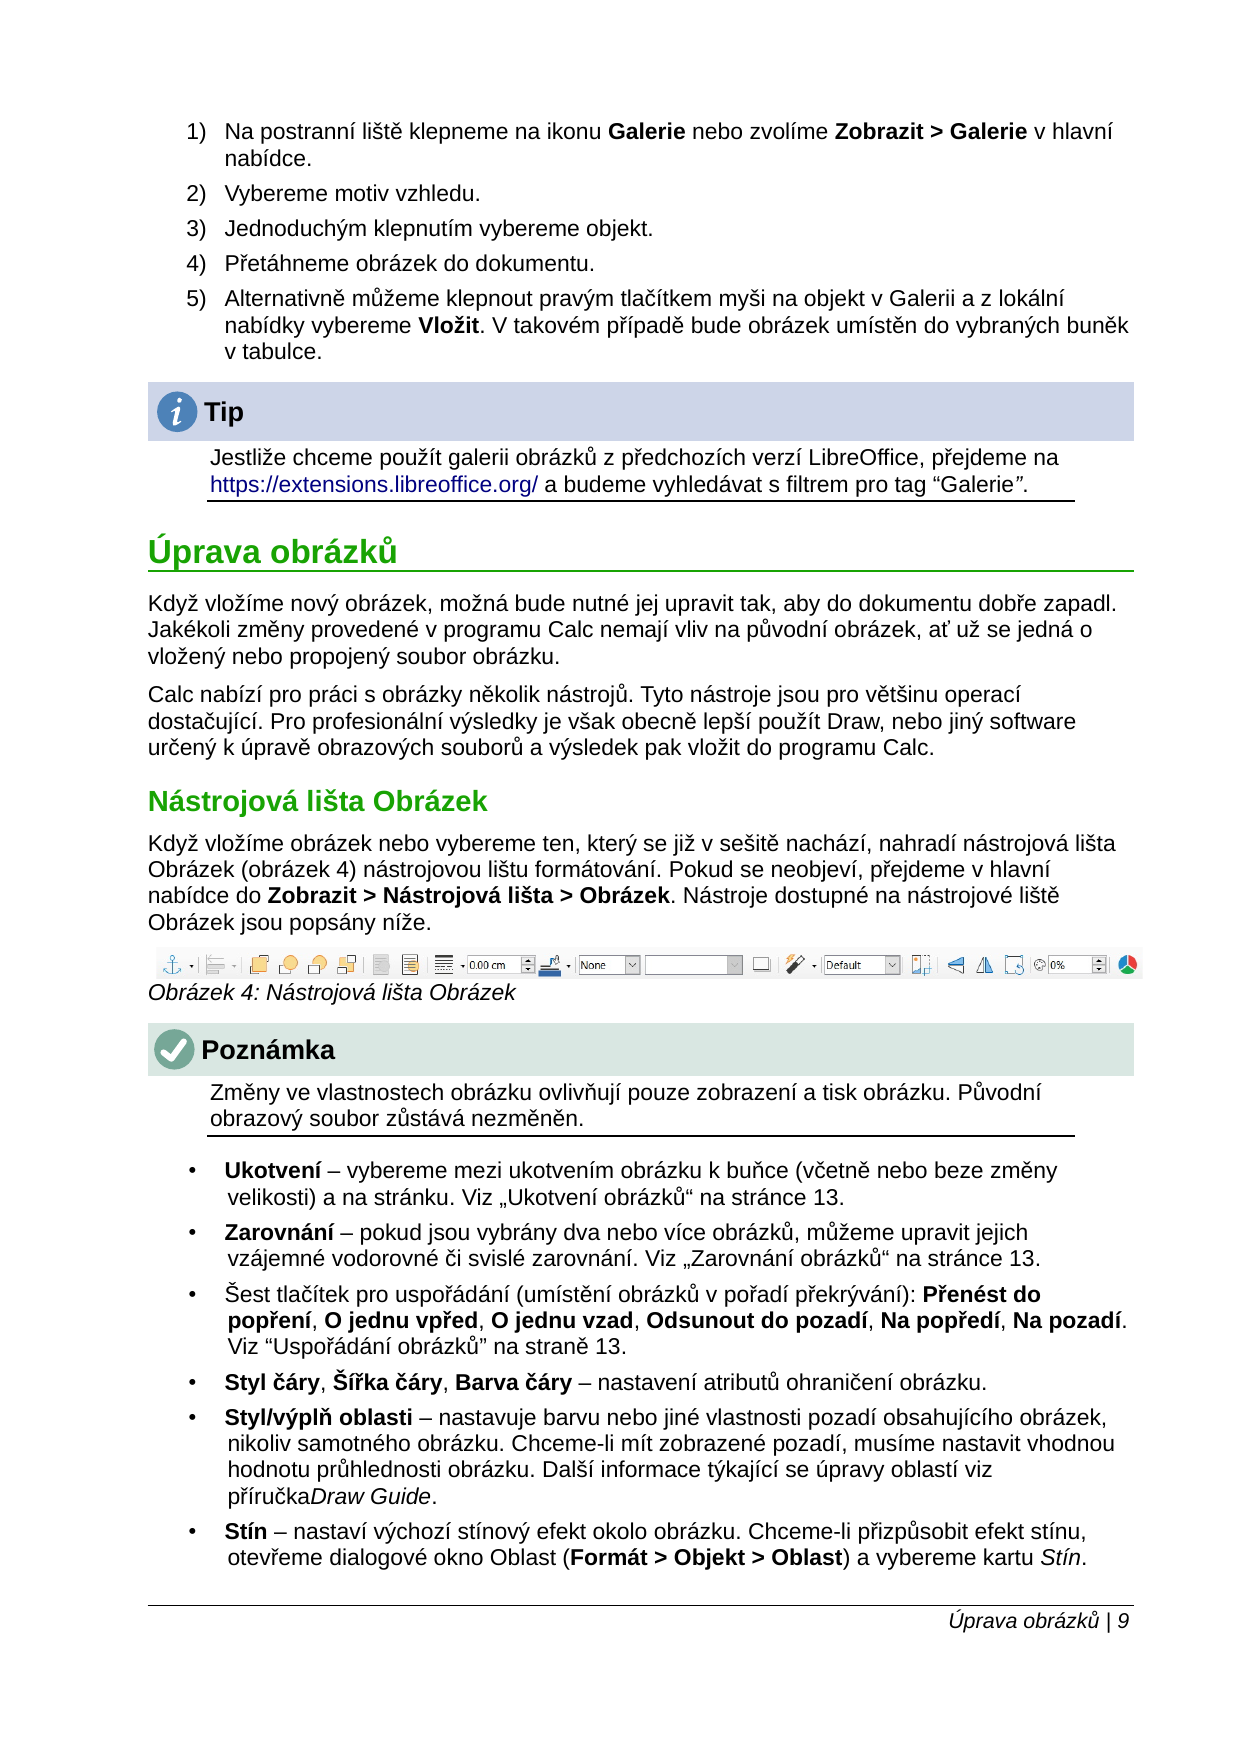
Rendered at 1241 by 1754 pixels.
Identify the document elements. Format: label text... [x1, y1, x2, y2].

list Styl/výplň oblasti – nastavuje barvu nebo jiné vlastnosti pozadí obsahujícího obrázek, nikoliv samotného obrázku. Chceme-li mít zobrazené pozadí, musíme nastavit vhodnou hodnotu průhlednosti obrázku. Další informace týkající se úpravy oblastí viz příručkaDraw Guide. [185, 1401, 1134, 1509]
text Změny ve vlastnostech obrázku ovlivňují pouze zobrazení a tisk obrázku. Původní obrazový soubor zůstává nezměněn. [207, 1076, 1075, 1135]
text Calc nabízí pro práci s obrázky několik nástrojů. Tyto nástroje jsou pro většinu operací dostačující. Pro profesionální výsledky je však obecně lepší použít Draw, nebo jiný software určený k úpravě obrazových souborů a výsledek pak vložit do programu Calc. [148, 681, 1134, 761]
list Stín – nastaví výchozí stínový efekt okolo obrázku. Chceme-li přizpůsobit efekt stínu, otevřeme dialogové okno Oblast (Formát > Objekt > Oblast) a vybereme kartu Stín. [185, 1515, 1134, 1574]
list Na postranní liště klepneme na ikonu Galerie nebo zvolíme Zobrazit > Galerie v hlavní nabídce. [207, 118, 1134, 171]
list Přetáhneme obrázek do dokumentu. [207, 250, 1134, 276]
list Když vložíme obrázek nebo vybereme ten, který se již v sešitě nachází, nahradí nástrojová lišta Obrázek (obrázek 4) nástrojovou lištu formátování. Pokud se neobjeví, přejdeme v hlavní nabídce do Zobrazit > Nástrojová lišta > Obrázek. Nástroje dostupné na nástrojové liště Obrázek jsou popsány níže. [148, 829, 1134, 935]
list Vybereme motiv vzhledu. [207, 180, 1134, 206]
subtitle Úprava obrázků [148, 532, 1134, 570]
list Alternativně můžeme klepnout pravým tlačítkem myši na objekt v Galerii a z lokální nabídky vybereme Vložit. V takovém případě bude obrázek umístěn do vybraných buněk v tabulce. [207, 285, 1134, 364]
subtitle Nástrojová lišta Obrázek [148, 784, 1134, 818]
subtitle Poznámka [148, 1023, 1134, 1076]
list Styl čáry, Šířka čáry, Barva čáry – nastavení atributů ohraničení obrázku. [185, 1366, 1134, 1395]
text Když vložíme nový obrázek, možná bude nutné jej upravit tak, aby do dokumentu dobře zapadl. Jakékoli změny provedené v programu Calc nemají vliv na původní obrázek, ať už se jedná o vložený nebo propojený soubor obrázku. [148, 590, 1134, 669]
picture [156, 947, 1143, 979]
text Jestliže chceme použít galerii obrázků z předchozích verzí LibreOffice, přejdeme na https://extensions.libreoffice.org/ a budeme vyhledávat s filtrem pro tag “Galerie”. [207, 441, 1075, 500]
list Zarovnání – pokud jsou vybrány dva nebo více obrázků, můžeme upravit jejich vzájemné vodorovné či svislé zarovnání. Viz „Zarovnání obrázků“ na stránce 12. [185, 1216, 1134, 1272]
subtitle Tip [148, 382, 1134, 441]
text Obrázek 4: Nástrojová lišta Obrázek [148, 976, 1152, 1005]
list Jednoduchým klepnutím vybereme objekt. [207, 215, 1134, 241]
list Šest tlačítek pro uspořádání (umístění obrázků v pořadí překrývání): Přenést do popření, O jednu vpřed, O jednu vzad, Odsunout do pozadí, Na popředí, Na pozadí. Viz “Uspořádání obrázků” na straně 12. [185, 1278, 1134, 1360]
list Ukotvení – vybereme mezi ukotvením obrázku k buňce (včetně nebo beze změny velikosti) a na stránku. Viz „Ukotvení obrázků“ na stránce 12. [185, 1154, 1134, 1210]
